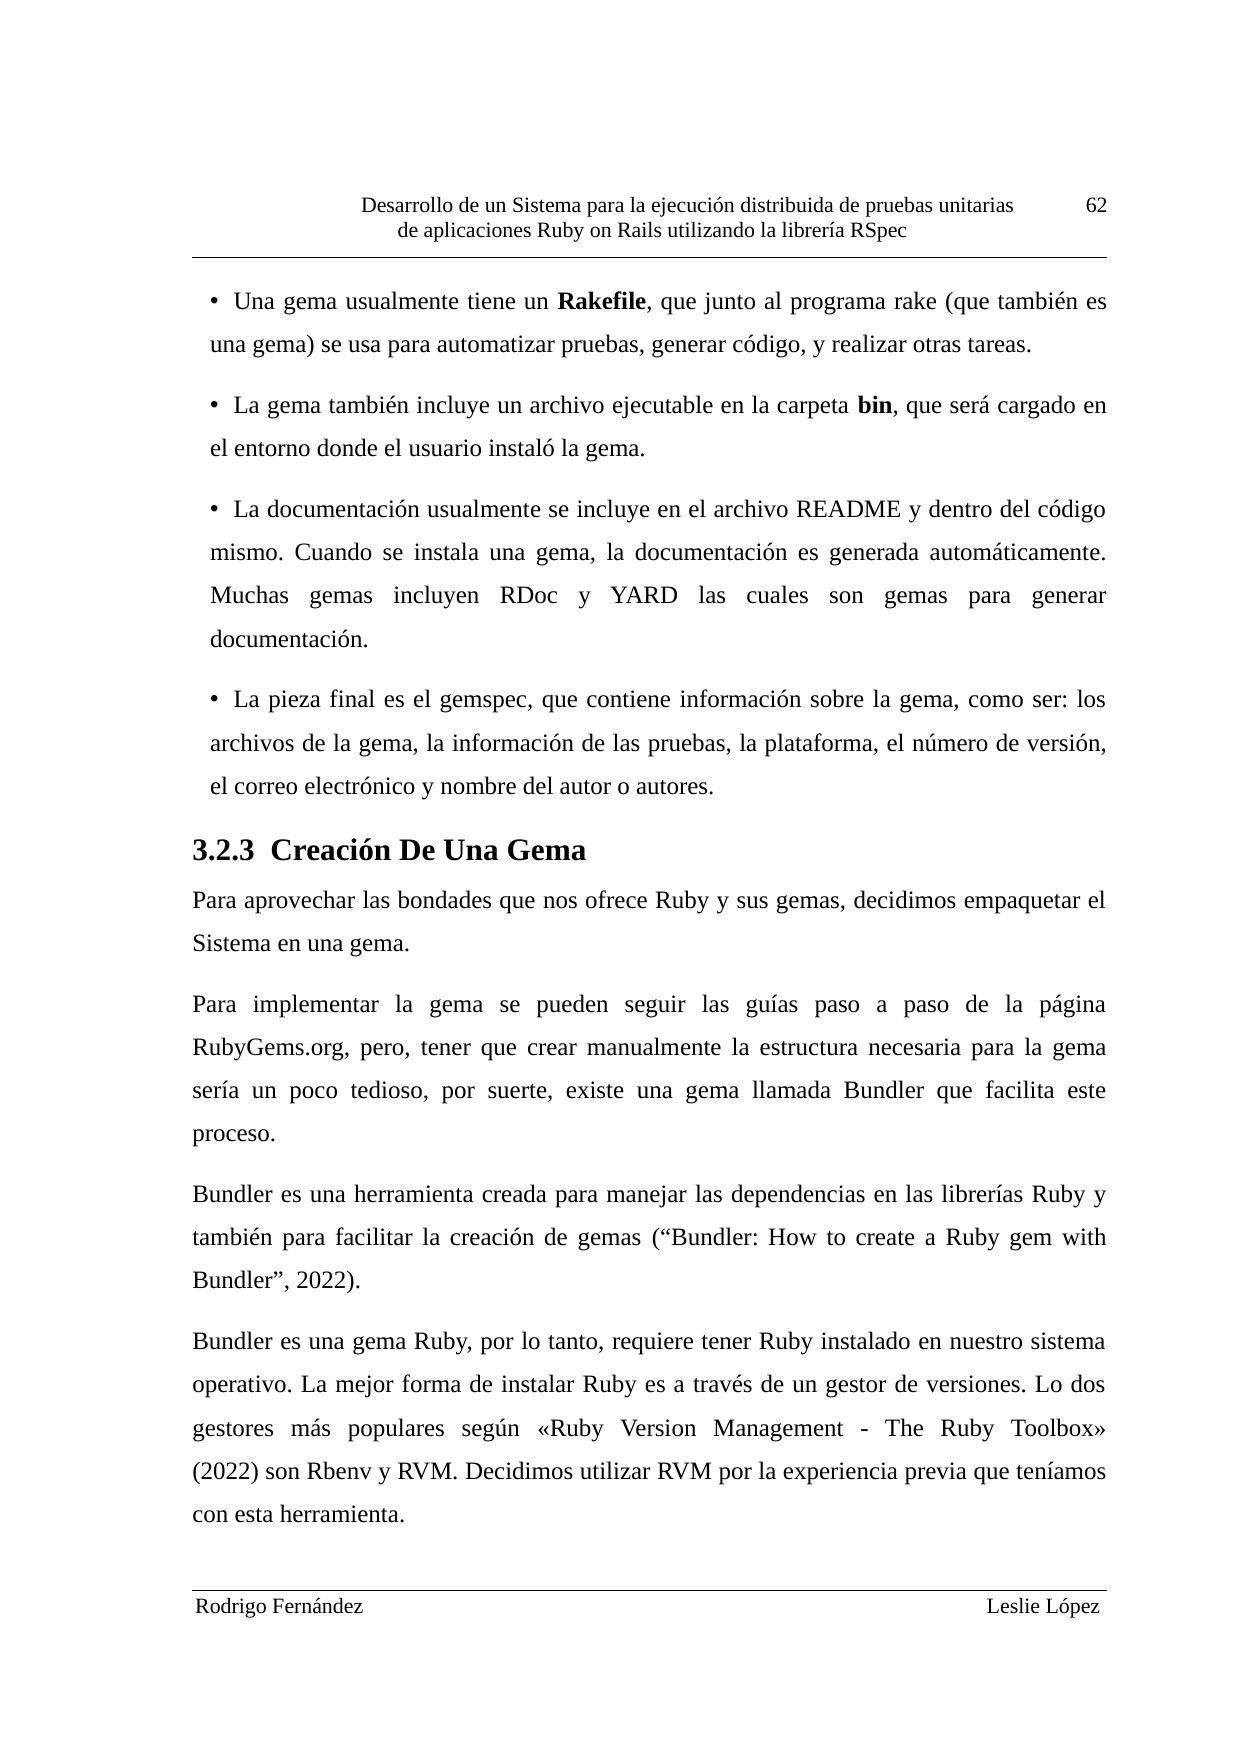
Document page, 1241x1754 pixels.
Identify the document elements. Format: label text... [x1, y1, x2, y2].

list Una gema usualmente tiene un Rakefile, que junto al programa rake (que también es una gema) se usa para automatizar pruebas, generar código, y realizar otras tareas. [210, 286, 1107, 358]
text Bundler es una gema Ruby, por lo tanto, requiere tener Ruby instalado en nuestro sistema operativo. La mejor forma de instalar Ruby es a través de un gestor de versiones. Lo dos gestores más populares según «Ruby Version Management - The Ruby Toolbox» (2022)⁠ son Rbenv y RVM. Decidimos utilizar RVM por la experiencia previa que teníamos con esta herramienta. [192, 1326, 1107, 1528]
subtitle Creación de Una Gema [192, 832, 1107, 867]
list La pieza final es el gemspec, que contiene información sobre la gema, como ser: los archivos de la gema, la información de las pruebas, la plataforma, el número de versión, el correo electrónico y nombre del autor o autores. [210, 684, 1107, 799]
text Para aprovechar las bondades que nos ofrece Ruby y sus gemas, decidimos empaquetar el Sistema en una gema. [192, 885, 1107, 957]
text Bundler es una herramienta creada para manejar las dependencias en las librerías Ruby y también para facilitar la creación de gemas (“Bundler: How to create a Ruby gem with Bundler”, 2022)⁠. [192, 1179, 1107, 1294]
text Para implementar la gema se pueden seguir las guías paso a paso de la página RubyGems.org, pero, tener que crear manualmente la estructura necesaria para la gema sería un poco tedioso, por suerte, existe una gema llamada Bundler que facilita este proceso. [192, 989, 1107, 1147]
list La documentación usualmente se incluye en el archivo README y dentro del código mismo. Cuando se instala una gema, la documentación es generada automáticamente. Muchas gemas incluyen RDoc y YARD las cuales son gemas para generar documentación. [210, 494, 1107, 652]
list La gema también incluye un archivo ejecutable en la carpeta bin, que será cargado en el entorno donde el usuario instaló la gema. [210, 390, 1107, 462]
